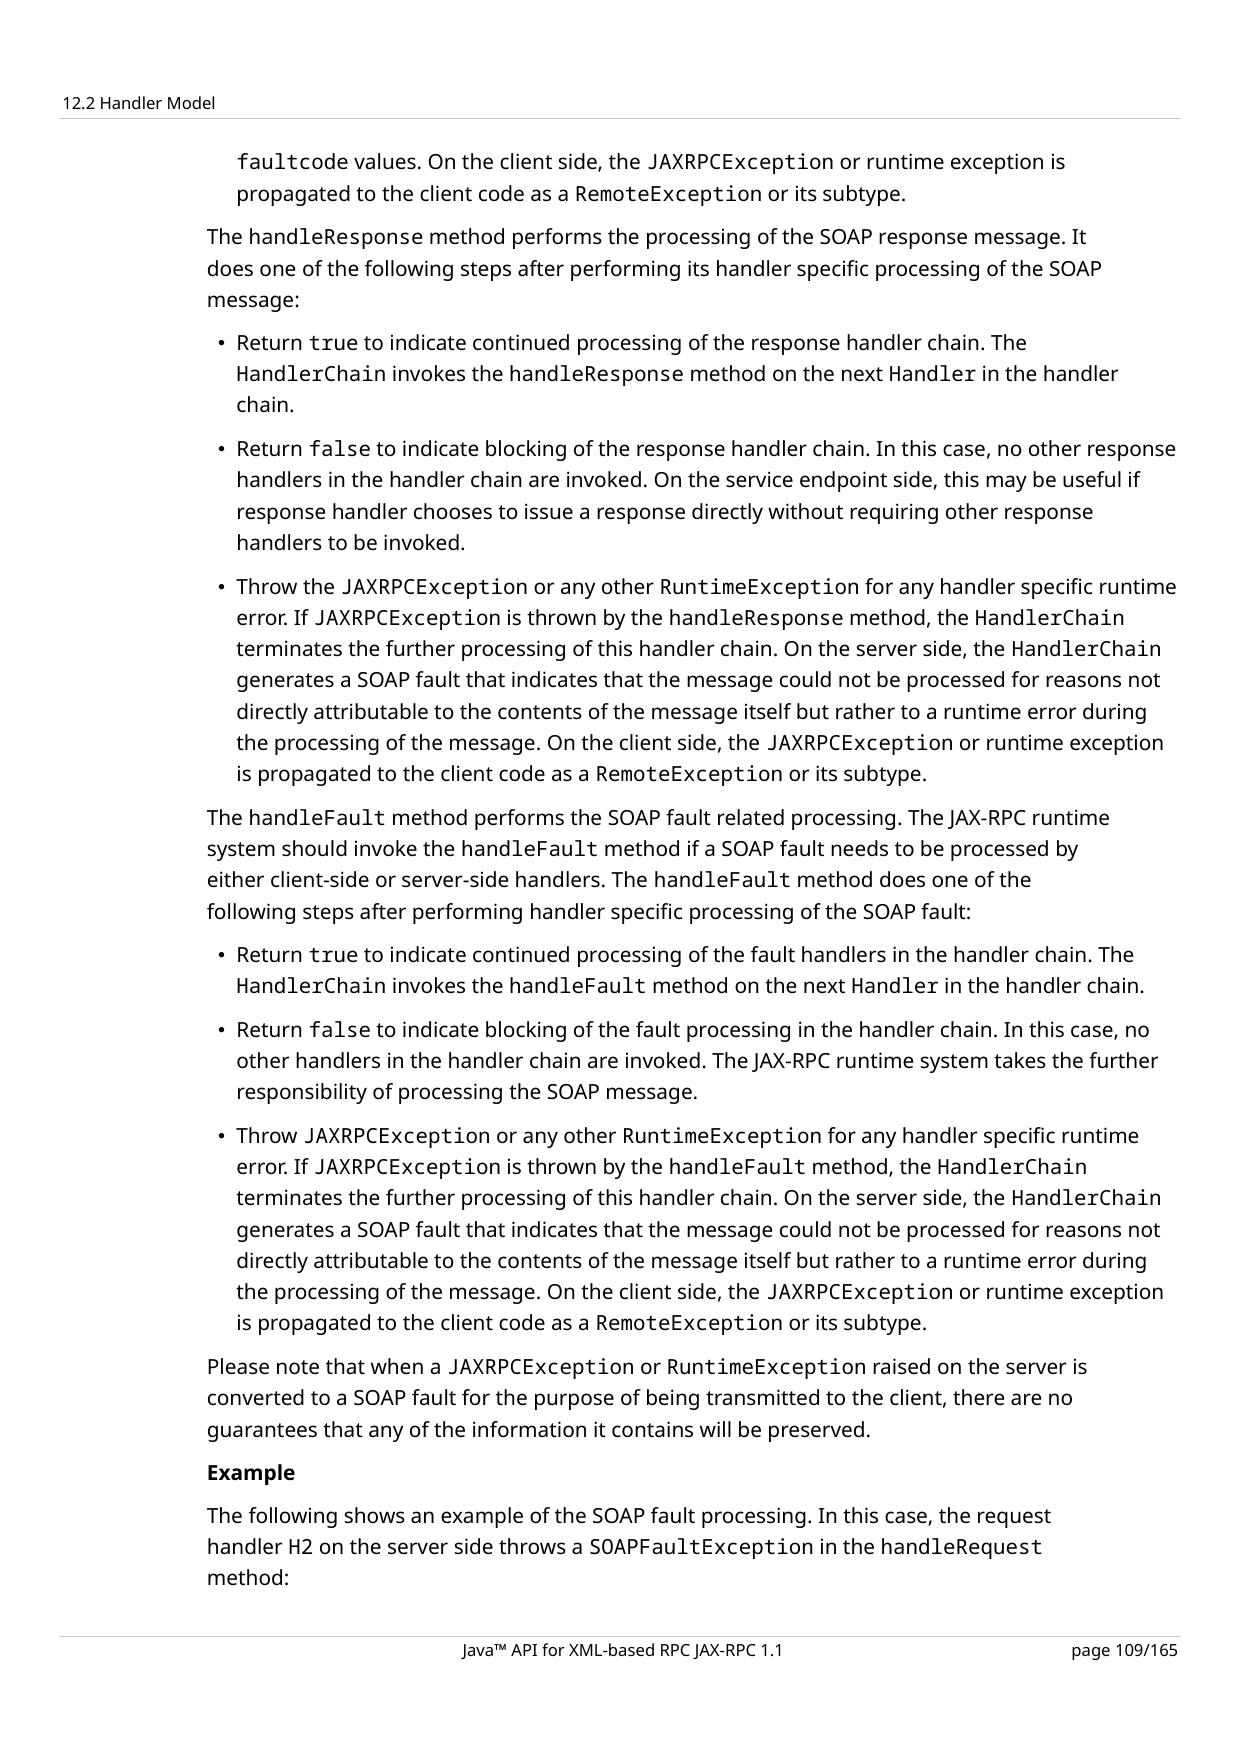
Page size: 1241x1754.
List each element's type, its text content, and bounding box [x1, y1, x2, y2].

list faultcode values. On the client side, the JAXRPCException or runtime exception is propagated to the client code as a RemoteException or its subtype. [221, 147, 1181, 207]
list Return false to indicate blocking of the response handler chain. In this case, no other response handlers in the handler chain are invoked. On the service endpoint side, this may be useful if response handler chooses to issue a response directly without requiring other response handlers to be invoked. [221, 434, 1181, 556]
list Return true to indicate continued processing of the response handler chain. The HandlerChain invokes the handleResponse method on the next Handler in the handler chain. [221, 328, 1181, 419]
text The following shows an example of the SOAP fault processing. In this case, the request handler H2 on the server side throws a SOAPFaultException in the handleRequest method: [207, 1501, 1122, 1592]
list Throw JAXRPCException or any other RuntimeException for any handler specific runtime error. If JAXRPCException is thrown by the handleFault method, the HandlerChain terminates the further processing of this handler chain. On the server side, the HandlerChain generates a SOAP fault that indicates that the message could not be processed for reasons not directly attributable to the contents of the message itself but rather to a runtime error during the processing of the message. On the client side, the JAXRPCException or runtime exception is propagated to the client code as a RemoteException or its subtype. [221, 1121, 1181, 1337]
text Please note that when a JAXRPCException or RuntimeException raised on the server is converted to a SOAP fault for the purpose of being transmitted to the client, there are no guarantees that any of the information it contains will be preserved. [207, 1352, 1122, 1443]
text The handleResponse method performs the processing of the SOAP response message. It does one of the following steps after performing its handler specific processing of the SOAP message: [207, 222, 1122, 313]
list Return true to indicate continued processing of the fault handlers in the handler chain. The HandlerChain invokes the handleFault method on the next Handler in the handler chain. [221, 940, 1181, 999]
list Return false to indicate blocking of the fault processing in the handler chain. In this case, no other handlers in the handler chain are invoked. The JAX-RPC runtime system takes the further responsibility of processing the SOAP message. [221, 1015, 1181, 1106]
text The handleFault method performs the SOAP fault related processing. The JAX-RPC runtime system should invoke the handleFault method if a SOAP fault needs to be processed by either client-side or server-side handlers. The handleFault method does one of the following steps after performing handler specific processing of the SOAP fault: [207, 803, 1122, 925]
list Throw the JAXRPCException or any other RuntimeException for any handler specific runtime error. If JAXRPCException is thrown by the handleResponse method, the HandlerChain terminates the further processing of this handler chain. On the server side, the HandlerChain generates a SOAP fault that indicates that the message could not be processed for reasons not directly attributable to the contents of the message itself but rather to a runtime error during the processing of the message. On the client side, the JAXRPCException or runtime exception is propagated to the client code as a RemoteException or its subtype. [221, 572, 1181, 788]
text Example [207, 1458, 1122, 1486]
